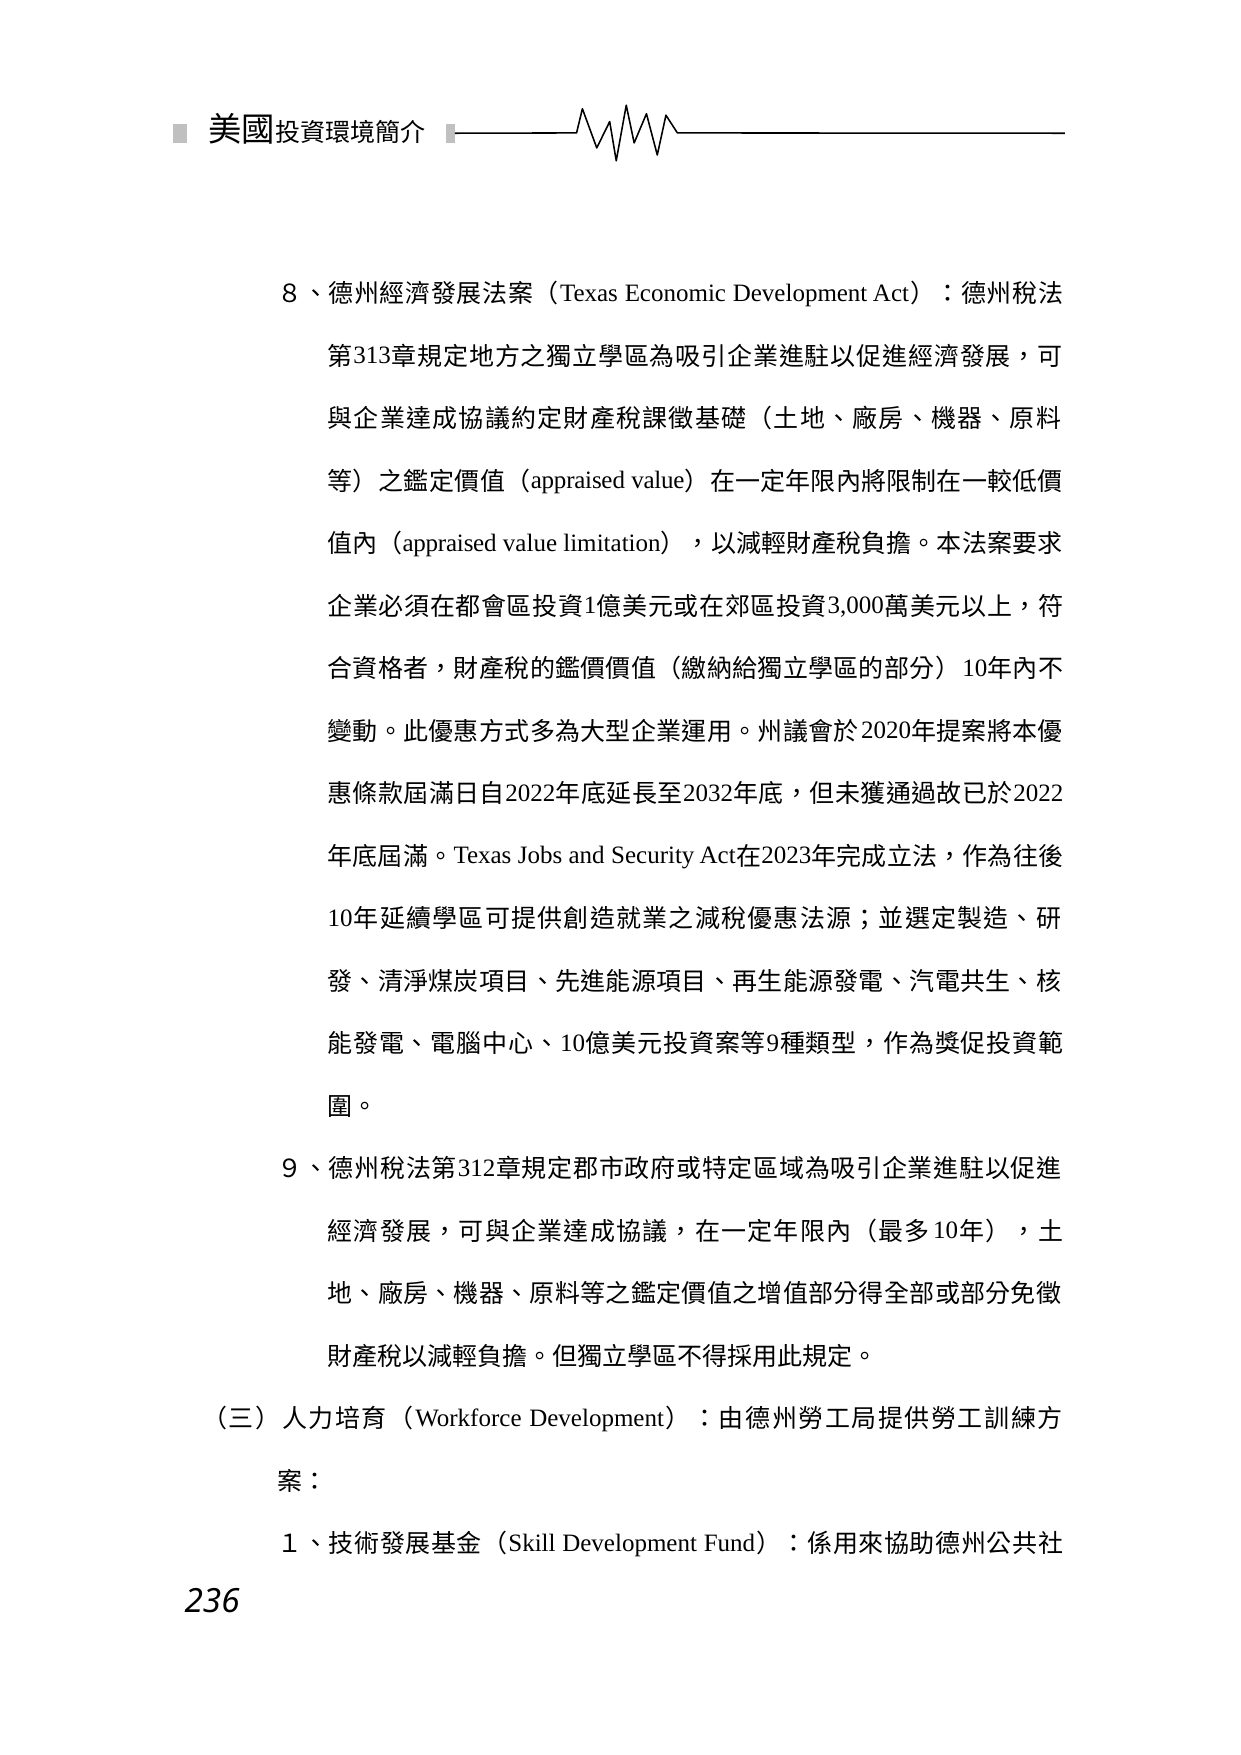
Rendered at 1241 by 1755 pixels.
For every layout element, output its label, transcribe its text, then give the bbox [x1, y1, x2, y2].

text ９、德州稅法第312章規定郡市政府或特定區域為吸引企業進駐以促進經濟發展，可與企業達成協議，在一定年限內（最多10年），土地、廠房、機器、原料等之鑑定價值之增值部分得全部或部分免徵財產稅以減輕負擔。但獨立學區不得採用此規定。 [277, 1125, 1063, 1375]
text （三）人力培育（Workforce Development）：由德州勞工局提供勞工訓練方案： [202, 1375, 1063, 1500]
text ８、德州經濟發展法案（Texas Economic Development Act）：德州稅法第313章規定地方之獨立學區為吸引企業進駐以促進經濟發展，可與企業達成協議約定財產稅課徵基礎（土地、廠房、機器、原料等）之鑑定價值（appraised value）在一定年限內將限制在一較低價值內（appraised value limitation），以減輕財產稅負擔。本法案要求企業必須在都會區投資1億美元或在郊區投資3,000萬美元以上，符合資格者，財產稅的鑑價價值（繳納給獨立學區的部分）10年內不變動。此優惠方式多為大型企業運用。州議會於2020年提案將本優惠條款屆滿日自2022年底延長至2032年底，但未獲通過故已於2022年底屆滿。Texas Jobs and Security Act在2023年完成立法，作為往後10年延續學區可提供創造就業之減稅優惠法源；並選定製造、研發、清淨煤炭項目、先進能源項目、再生能源發電、汽電共生、核能發電、電腦中心、10億美元投資案等9種類型，作為獎促投資範圍。 [277, 250, 1063, 1125]
text １、技術發展基金（Skill Development Fund）：係用來協助德州公共社 [277, 1500, 1063, 1563]
